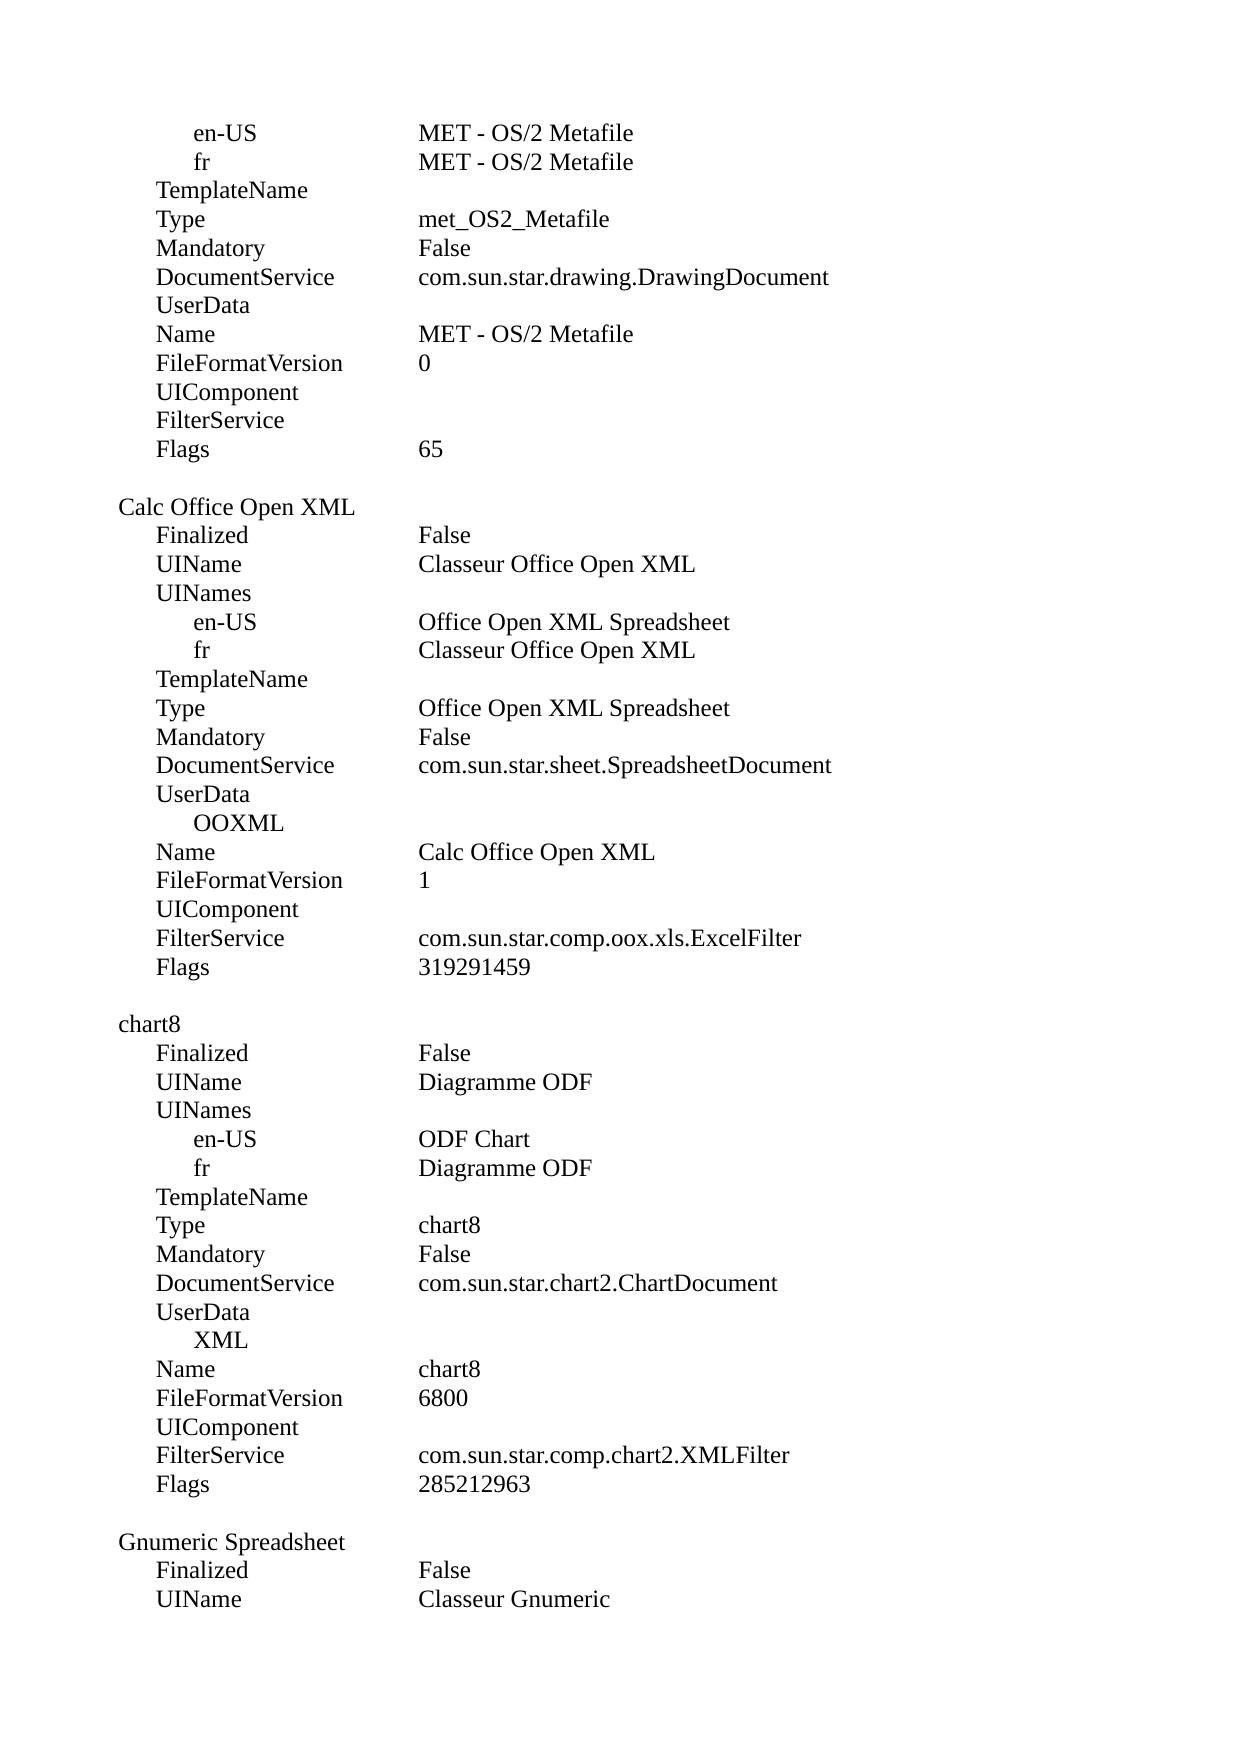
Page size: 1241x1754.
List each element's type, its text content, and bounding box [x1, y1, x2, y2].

text Gnumeric Spreadsheet Finalized False UIName Classeur Gnumeric [118, 1527, 1122, 1613]
text chart8 Finalized False UIName Diagramme ODF UINames en-US ODF Chart fr Diagramme ODF TemplateName Type chart8 Mandatory False DocumentService com.sun.star.chart2.ChartDocument UserData XML Name chart8 FileFormatVersion 6800 UIComponent FilterService com.sun.star.comp.chart2.XMLFilter Flags 285212963 [118, 1009, 1122, 1498]
text Calc Office Open XML Finalized False UIName Classeur Office Open XML UINames en-US Office Open XML Spreadsheet fr Classeur Office Open XML TemplateName Type Office Open XML Spreadsheet Mandatory False DocumentService com.sun.star.sheet.SpreadsheetDocument UserData OOXML Name Calc Office Open XML FileFormatVersion 1 UIComponent FilterService com.sun.star.comp.oox.xls.ExcelFilter Flags 319291459 [118, 492, 1122, 981]
text en-US MET - OS/2 Metafile fr MET - OS/2 Metafile TemplateName Type met_OS2_Metafile Mandatory False DocumentService com.sun.star.drawing.DrawingDocument UserData Name MET - OS/2 Metafile FileFormatVersion 0 UIComponent FilterService Flags 65 [118, 118, 1122, 463]
